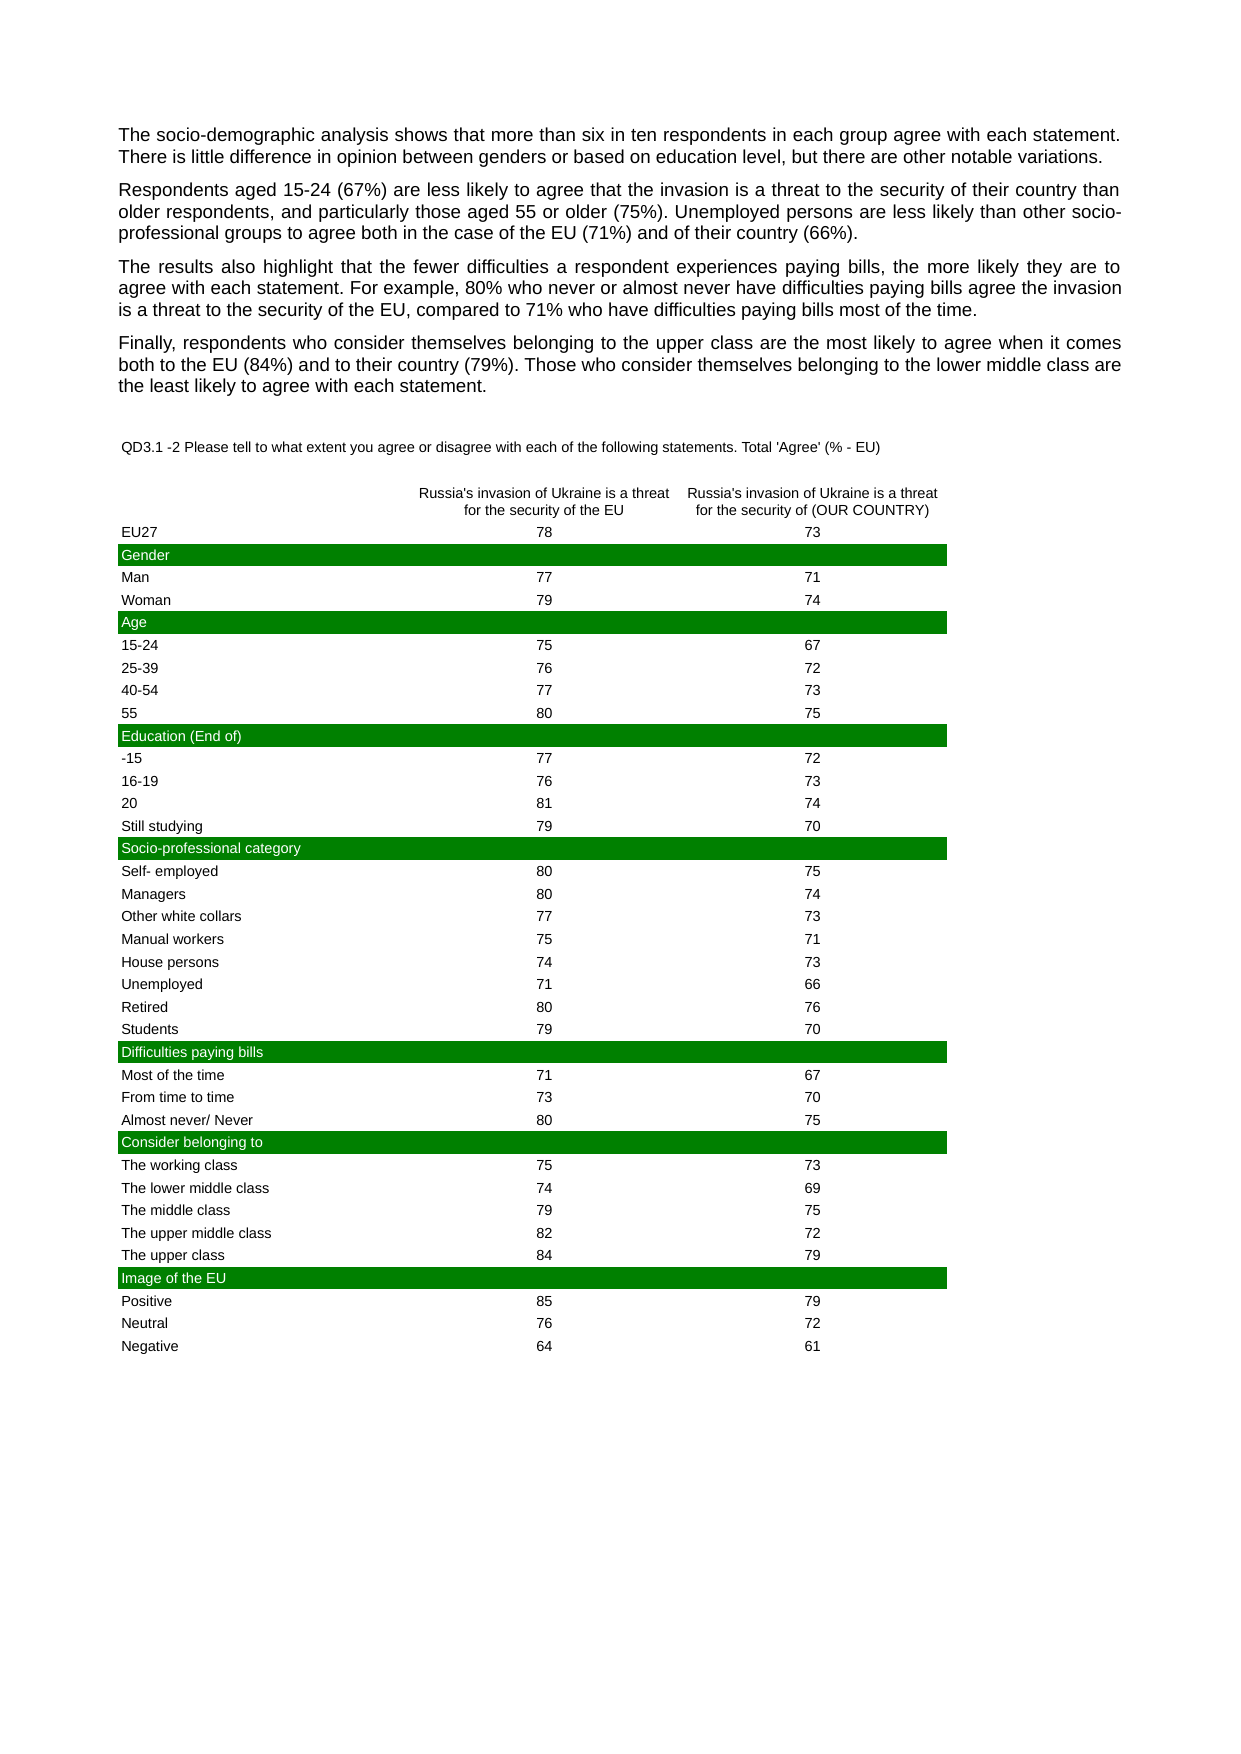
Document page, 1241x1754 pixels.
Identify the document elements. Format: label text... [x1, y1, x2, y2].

table_cell [678, 837, 947, 860]
table_cell 74 [678, 589, 947, 611]
table_cell [410, 1131, 678, 1154]
table_cell 74 [678, 883, 947, 905]
table_cell 71 [410, 1063, 678, 1086]
table_cell [678, 459, 947, 481]
table_cell 73 [678, 1154, 947, 1176]
table_cell Managers [118, 883, 410, 905]
table_cell 70 [678, 815, 947, 837]
table_cell Consider belonging to [118, 1131, 410, 1154]
table_cell The lower middle class [118, 1176, 410, 1199]
table_cell 84 [410, 1244, 678, 1267]
table_cell Woman [118, 589, 410, 611]
table_cell 79 [410, 589, 678, 611]
table_cell 79 [410, 1199, 678, 1222]
table_cell [410, 544, 678, 566]
table_cell 55 [118, 702, 410, 724]
table_cell 72 [678, 747, 947, 769]
table_cell Education (End of) [118, 724, 410, 747]
text Finally, respondents who consider themselves belonging to the upper class are the most likely to agree when it comes both to the EU (84%) and to their country (79%). Those who consider themselves belonging to the lower middle class are the least likely to agree with each statement. [118, 332, 1122, 397]
table_cell 75 [410, 928, 678, 950]
table_cell 72 [678, 1222, 947, 1244]
table_cell 72 [678, 656, 947, 679]
table_cell 75 [678, 1109, 947, 1131]
table_cell 73 [678, 521, 947, 543]
table_cell -15 [118, 747, 410, 769]
table_cell [678, 1041, 947, 1063]
table_cell 76 [678, 996, 947, 1018]
table_cell 81 [410, 792, 678, 815]
table_cell Other white collars [118, 905, 410, 928]
table_cell Neutral [118, 1312, 410, 1334]
table_cell 79 [678, 1244, 947, 1267]
table_cell 80 [410, 996, 678, 1018]
table_cell 80 [410, 860, 678, 882]
table_cell 75 [678, 702, 947, 724]
table_cell [118, 481, 410, 521]
table_cell Image of the EU [118, 1267, 410, 1289]
table_cell 64 [410, 1335, 678, 1357]
table_cell [410, 1267, 678, 1289]
table_cell Difficulties paying bills [118, 1041, 410, 1063]
table_cell Almost never/ Never [118, 1109, 410, 1131]
table_cell Gender [118, 544, 410, 566]
table_cell 77 [410, 679, 678, 702]
table_cell [410, 459, 678, 481]
table_cell 85 [410, 1289, 678, 1312]
table_cell 74 [410, 1176, 678, 1199]
table_cell The upper middle class [118, 1222, 410, 1244]
table_cell 40-54 [118, 679, 410, 702]
table_cell Man [118, 566, 410, 589]
table_cell 73 [678, 770, 947, 792]
table_cell 16-19 [118, 770, 410, 792]
table_cell Negative [118, 1335, 410, 1357]
table_cell 73 [678, 905, 947, 928]
table_cell 67 [678, 634, 947, 656]
table_cell Most of the time [118, 1063, 410, 1086]
table_cell 77 [410, 566, 678, 589]
table_cell 70 [678, 1086, 947, 1108]
table_cell [410, 724, 678, 747]
table_cell Russia's invasion of Ukraine is a threat for the security of the EU [410, 481, 678, 521]
table_cell [410, 837, 678, 860]
table_cell 73 [410, 1086, 678, 1108]
table_cell 75 [678, 1199, 947, 1222]
table_cell 71 [678, 566, 947, 589]
table_cell Students [118, 1018, 410, 1041]
text The results also highlight that the fewer difficulties a respondent experiences paying bills, the more likely they are to agree with each statement. For example, 80% who never or almost never have difficulties paying bills agree the invasion is a threat to the security of the EU, compared to 71% who have difficulties paying bills most of the time. [118, 256, 1122, 320]
table_cell [678, 544, 947, 566]
table_cell [678, 724, 947, 747]
table_cell 66 [678, 973, 947, 996]
table_cell [678, 1267, 947, 1289]
table_cell 73 [678, 679, 947, 702]
table_cell 82 [410, 1222, 678, 1244]
table_cell 20 [118, 792, 410, 815]
text Respondents aged 15-24 (67%) are less likely to agree that the invasion is a threat to the security of their country than older respondents, and particularly those aged 55 or older (75%). Unemployed persons are less likely than other socio- professional groups to agree both in the case of the EU (71%) and of their country (66%). [118, 179, 1122, 244]
table_cell Russia's invasion of Ukraine is a threat for the security of (OUR COUNTRY) [678, 481, 947, 521]
table_cell 74 [678, 792, 947, 815]
table_cell [678, 1131, 947, 1154]
table_cell 67 [678, 1063, 947, 1086]
table_cell The middle class [118, 1199, 410, 1222]
table_cell 73 [678, 950, 947, 973]
table_cell 79 [678, 1289, 947, 1312]
table_cell 80 [410, 883, 678, 905]
table_cell EU27 [118, 521, 410, 543]
table_cell [410, 611, 678, 634]
table_cell 61 [678, 1335, 947, 1357]
table_cell 75 [410, 1154, 678, 1176]
table_cell 80 [410, 702, 678, 724]
table_cell Still studying [118, 815, 410, 837]
table_cell 15-24 [118, 634, 410, 656]
table_cell 74 [410, 950, 678, 973]
table_cell 76 [410, 770, 678, 792]
table_cell [410, 1041, 678, 1063]
table_cell House persons [118, 950, 410, 973]
table_header QD3.1 -2 Please tell to what extent you agree or disagree with each of the following statements. Total 'Agree' (% - EU) [118, 436, 947, 459]
table_cell 70 [678, 1018, 947, 1041]
table_cell 78 [410, 521, 678, 543]
table_cell Socio-professional category [118, 837, 410, 860]
table_cell From time to time [118, 1086, 410, 1108]
table_cell 77 [410, 747, 678, 769]
table_cell 71 [678, 928, 947, 950]
table_cell Unemployed [118, 973, 410, 996]
table_cell Age [118, 611, 410, 634]
table_cell 75 [410, 634, 678, 656]
table_cell The upper class [118, 1244, 410, 1267]
table_cell Manual workers [118, 928, 410, 950]
table_cell [118, 459, 410, 481]
table_cell 71 [410, 973, 678, 996]
table_cell 75 [678, 860, 947, 882]
table_cell 79 [410, 815, 678, 837]
table_cell 25-39 [118, 656, 410, 679]
table_cell 76 [410, 656, 678, 679]
table_cell Positive [118, 1289, 410, 1312]
table_cell Self- employed [118, 860, 410, 882]
table_cell The working class [118, 1154, 410, 1176]
table_cell 72 [678, 1312, 947, 1334]
text The socio-demographic analysis shows that more than six in ten respondents in each group agree with each statement. There is little difference in opinion between genders or based on education level, but there are other notable variations. [118, 124, 1122, 167]
table_cell [678, 611, 947, 634]
table_cell 69 [678, 1176, 947, 1199]
table_cell 77 [410, 905, 678, 928]
table_cell Retired [118, 996, 410, 1018]
table_cell 76 [410, 1312, 678, 1334]
table_cell 79 [410, 1018, 678, 1041]
table_cell 80 [410, 1109, 678, 1131]
